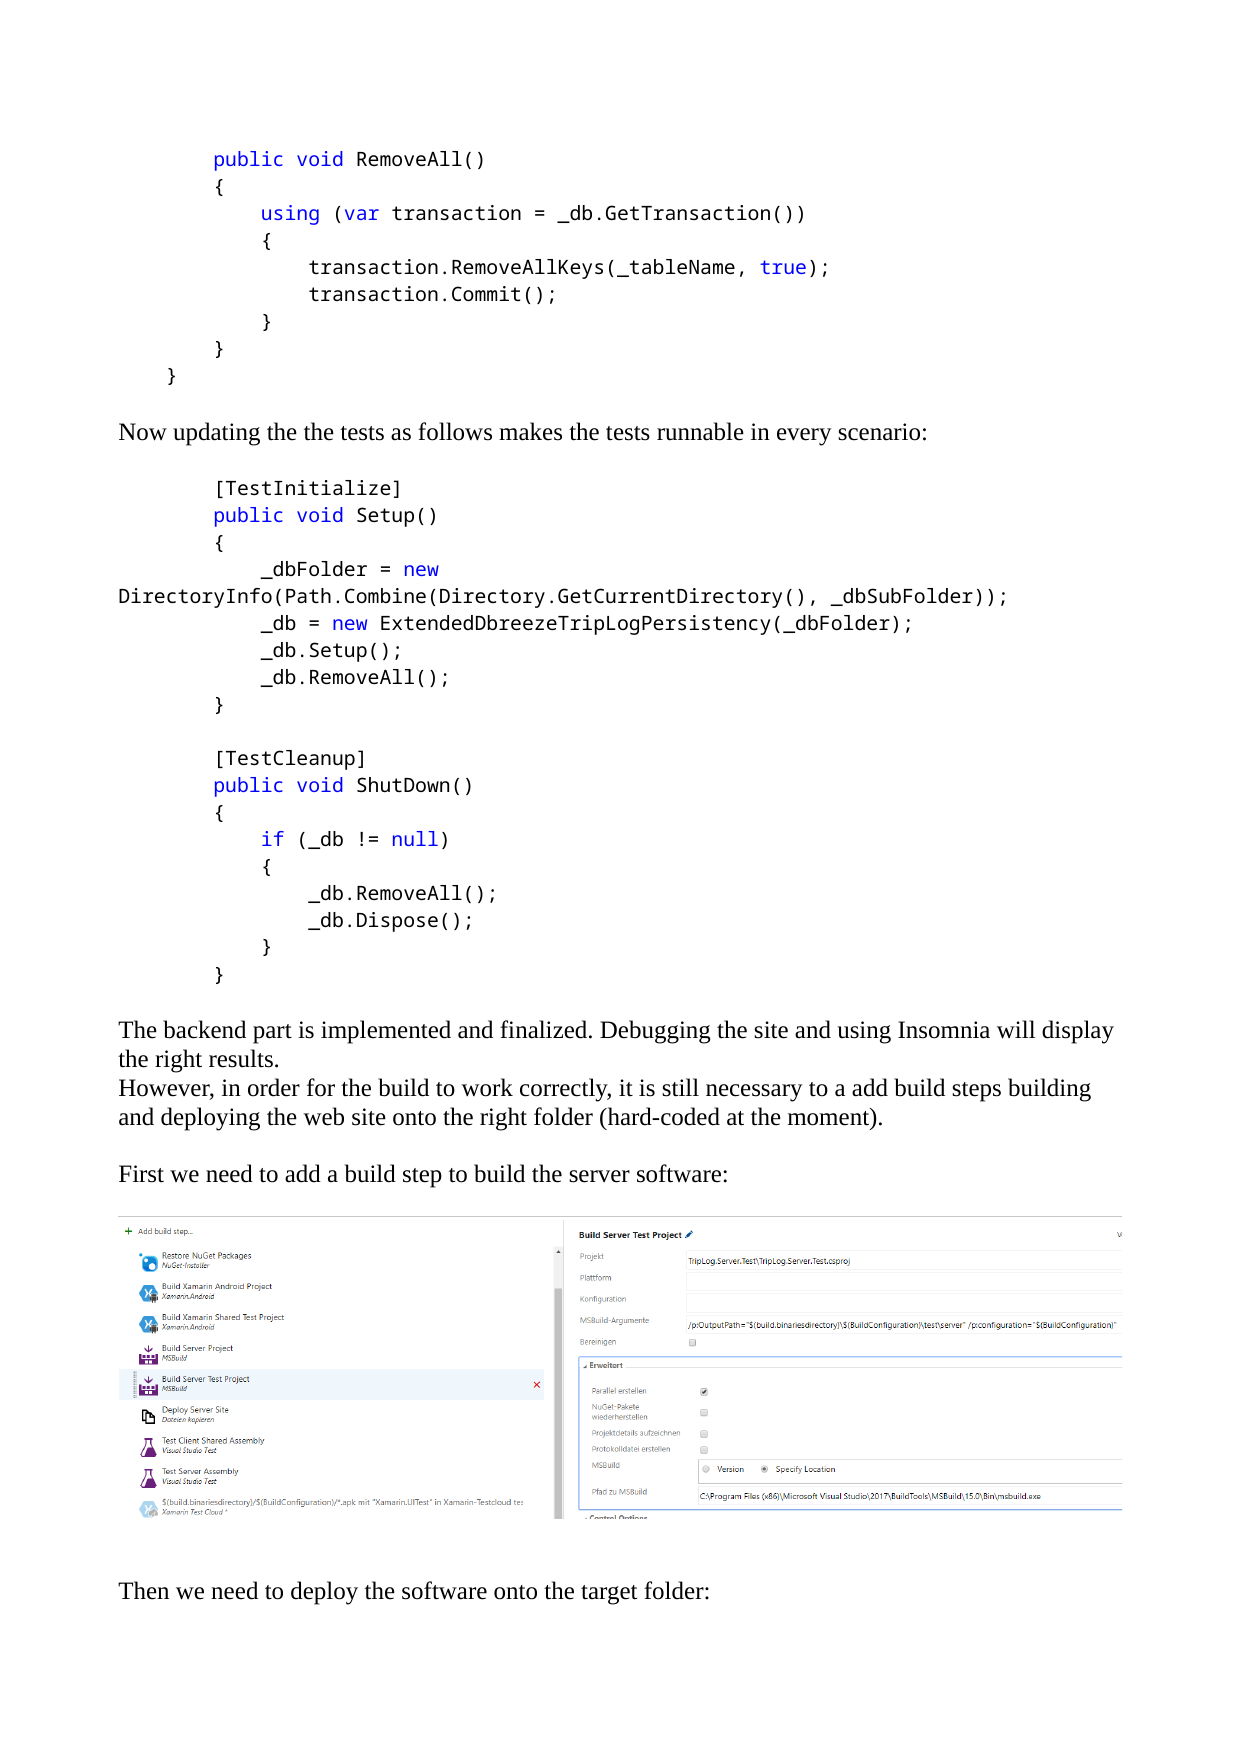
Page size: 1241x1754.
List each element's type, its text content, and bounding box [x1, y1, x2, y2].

text public void ShutDown() [118, 771, 1122, 798]
text public void Setup() [118, 501, 1122, 528]
picture [118, 1216, 1123, 1519]
text However, in order for the build to work correctly, it is still necessary to a add build steps building and deploying the web site onto the right folder (hard-coded at the moment). [118, 1073, 1122, 1131]
text if (_db != null) [118, 825, 1122, 852]
text } [118, 933, 1122, 960]
text } [118, 307, 1122, 334]
text transaction.RemoveAllKeys(_tableName, true); [118, 253, 1122, 280]
text _dbFolder = new DirectoryInfo(Path.Combine(Directory.GetCurrentDirectory(), _dbSubFolder)); [118, 555, 1122, 609]
text _db.Dispose(); [118, 906, 1122, 933]
text } [118, 960, 1122, 987]
text Then we need to deploy the software onto the target folder: [118, 1576, 1122, 1605]
text Now updating the the tests as follows makes the tests runnable in every scenario: [118, 417, 1122, 445]
text { [118, 226, 1122, 253]
text } [118, 361, 1122, 388]
text { [118, 528, 1122, 555]
text _db.Setup(); [118, 636, 1122, 663]
text using (var transaction = _db.GetTransaction()) [118, 199, 1122, 226]
text } [118, 690, 1122, 717]
text _db.RemoveAll(); [118, 663, 1122, 690]
text { [118, 798, 1122, 825]
text { [118, 172, 1122, 199]
text transaction.Commit(); [118, 280, 1122, 307]
text The backend part is implemented and finalized. Debugging the site and using Insomnia will display the right results. [118, 1016, 1122, 1073]
text public void RemoveAll() [118, 145, 1122, 172]
text } [118, 334, 1122, 361]
text [TestInitialize] [118, 474, 1122, 501]
text { [118, 852, 1122, 879]
text _db = new ExtendedDbreezeTripLogPersistency(_dbFolder); [118, 609, 1122, 636]
text _db.RemoveAll(); [118, 879, 1122, 906]
text First we need to add a build step to build the server software: [118, 1159, 1122, 1188]
text [TestCleanup] [118, 744, 1122, 771]
